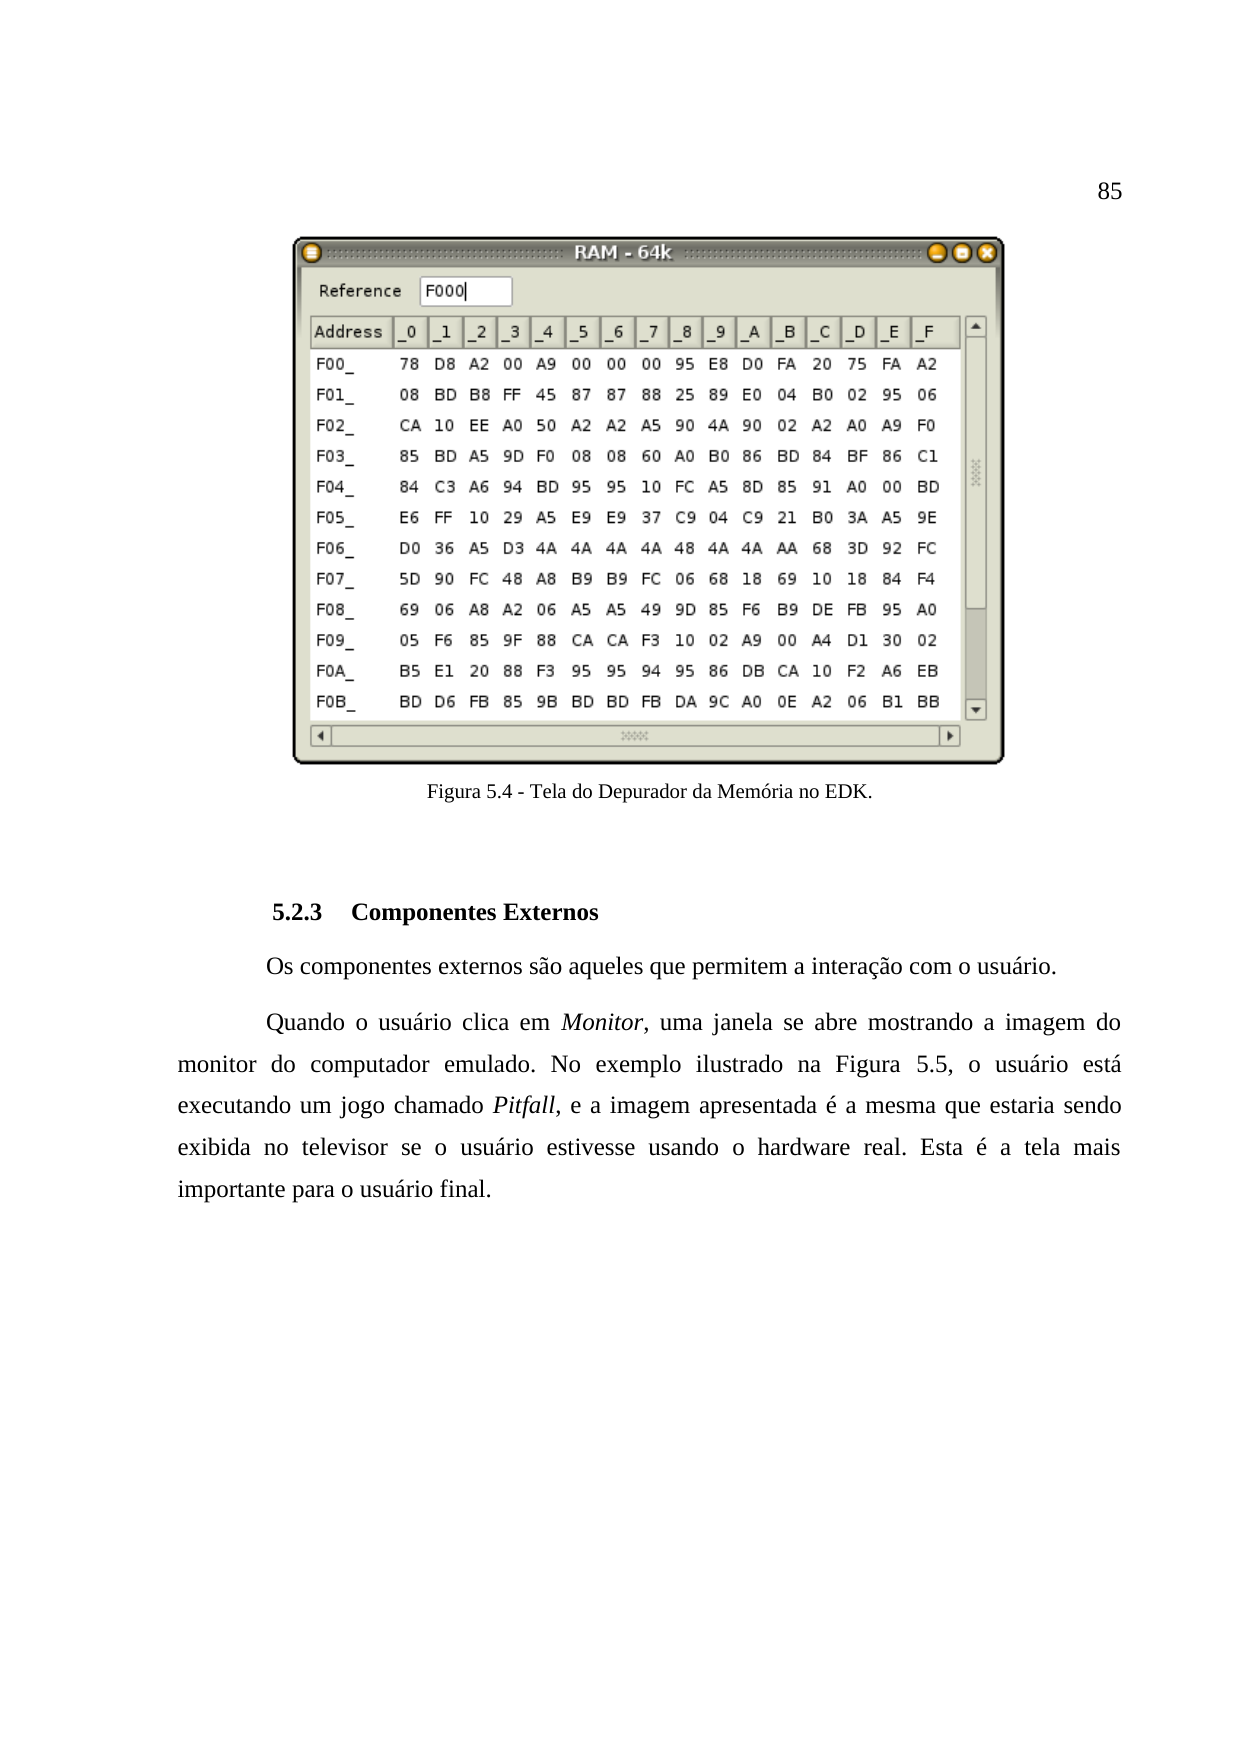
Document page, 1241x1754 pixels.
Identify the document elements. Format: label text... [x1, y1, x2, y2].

picture [290, 234, 1009, 769]
subtitle Componentes Externos [177, 898, 1122, 926]
text Quando o usuário clica em Monitor, uma janela se abre mostrando a imagem do monitor do computador emulado. No exemplo ilustrado na Figura 5.5, o usuário está executando um jogo chamado Pitfall, e a imagem apresentada é a mesma que estaria sendo exibida no televisor se o usuário estivesse usando o hardware real. Esta é a tela mais importante para o usuário final. [177, 1008, 1122, 1202]
text Figura 5.4 - Tela do Depurador da Memória no EDK. [290, 769, 1009, 803]
text Os componentes externos são aqueles que permitem a interação com o usuário. [177, 952, 1122, 980]
